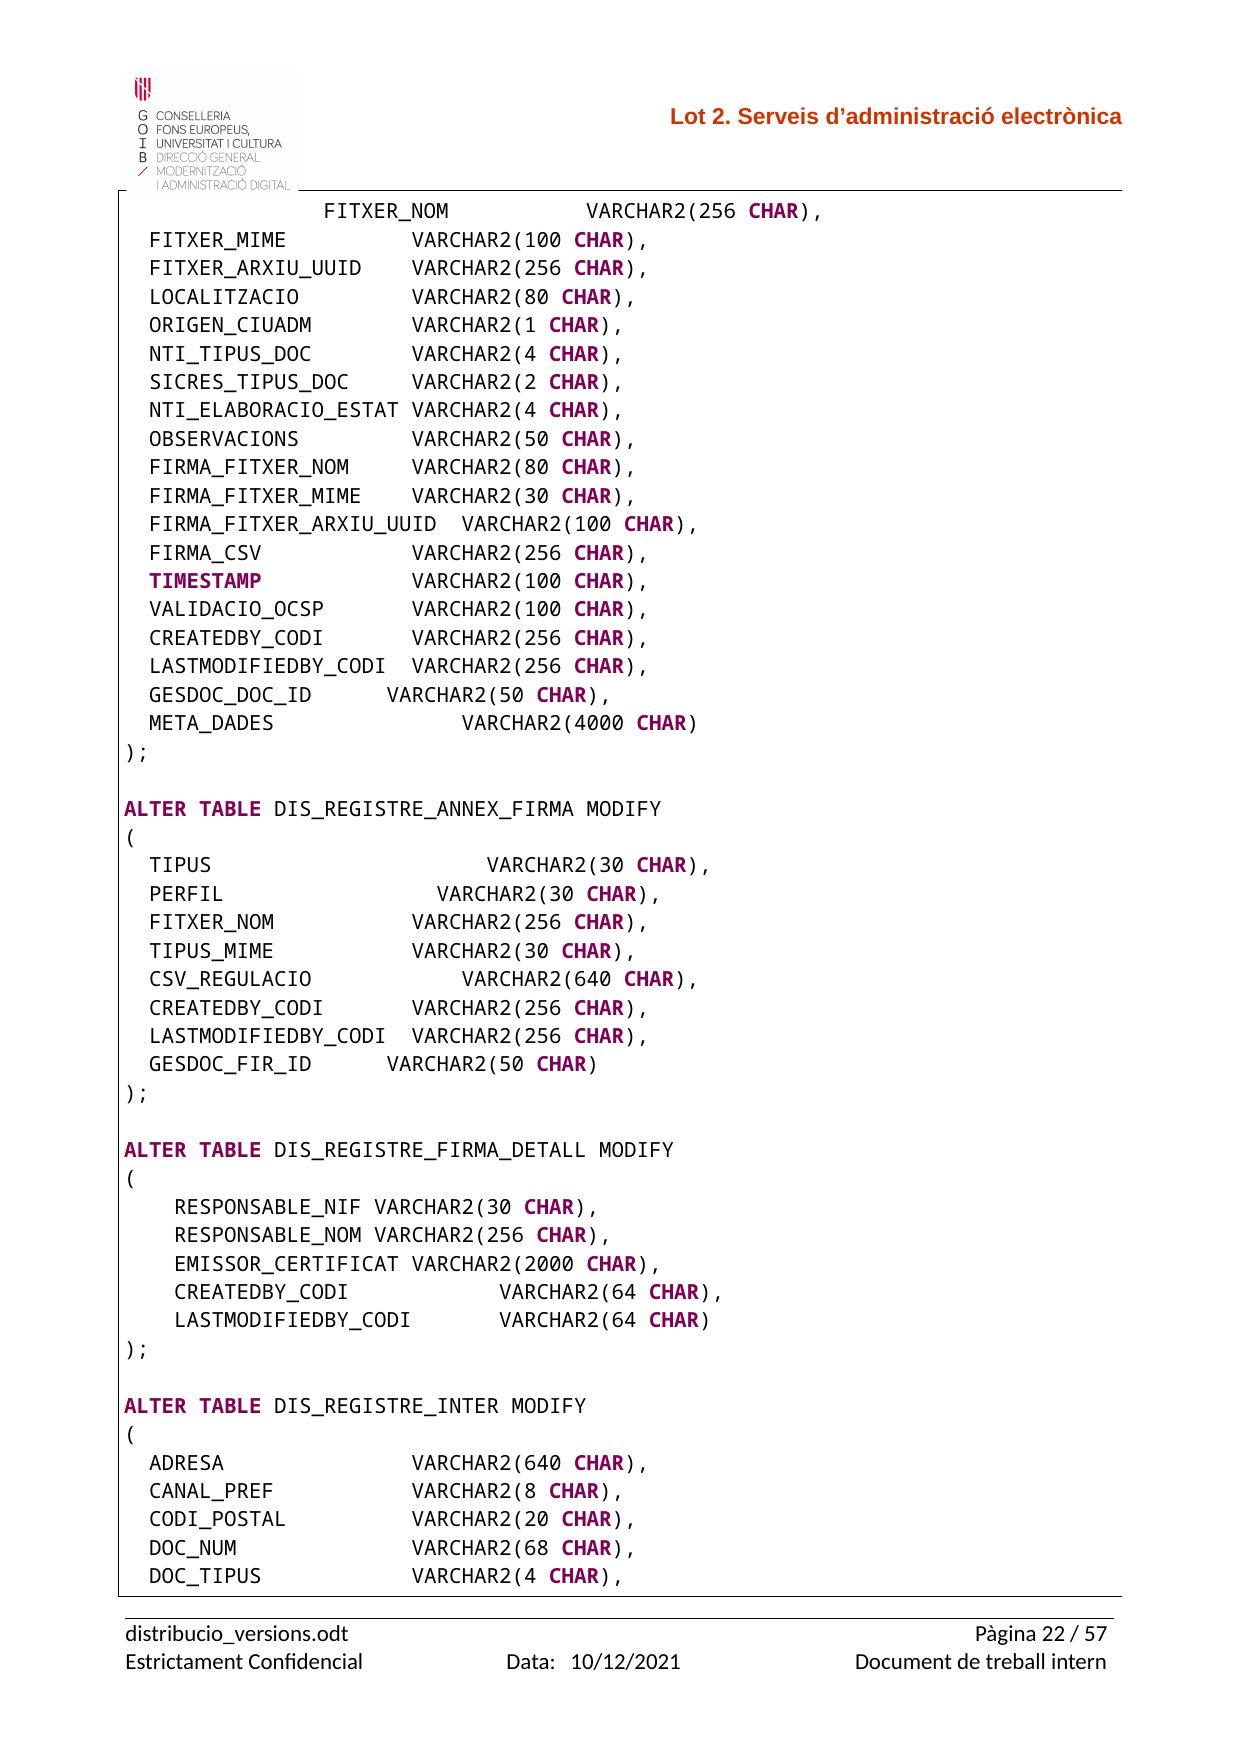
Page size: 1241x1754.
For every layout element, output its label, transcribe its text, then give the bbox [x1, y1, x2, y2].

picture [126, 70, 299, 197]
table_header FITXER_NOM VARCHAR2(256 CHAR), FITXER_MIME VARCHAR2(100 CHAR), FITXER_ARXIU_UUID VARCHAR2(256 CHAR), LOCALITZACIO VARCHAR2(80 CHAR), ORIGEN_CIUADM VARCHAR2(1 CHAR), NTI_TIPUS_DOC VARCHAR2(4 CHAR), SICRES_TIPUS_DOC VARCHAR2(2 CHAR), NTI_ELABORACIO_ESTAT VARCHAR2(4 CHAR), OBSERVACIONS VARCHAR2(50 CHAR), FIRMA_FITXER_NOM VARCHAR2(80 CHAR), FIRMA_FITXER_MIME VARCHAR2(30 CHAR), FIRMA_FITXER_ARXIU_UUID VARCHAR2(100 CHAR), FIRMA_CSV VARCHAR2(256 CHAR), TIMESTAMP VARCHAR2(100 CHAR), VALIDACIO_OCSP VARCHAR2(100 CHAR), CREATEDBY_CODI VARCHAR2(256 CHAR), LASTMODIFIEDBY_CODI VARCHAR2(256 CHAR), GESDOC_DOC_ID VARCHAR2(50 CHAR), META_DADES VARCHAR2(4000 CHAR) ); ALTER TABLE DIS_REGISTRE_ANNEX_FIRMA MODIFY ( TIPUS VARCHAR2(30 CHAR), PERFIL VARCHAR2(30 CHAR), FITXER_NOM VARCHAR2(256 CHAR), TIPUS_MIME VARCHAR2(30 CHAR), CSV_REGULACIO VARCHAR2(640 CHAR), CREATEDBY_CODI VARCHAR2(256 CHAR), LASTMODIFIEDBY_CODI VARCHAR2(256 CHAR), GESDOC_FIR_ID VARCHAR2(50 CHAR) ); ALTER TABLE DIS_REGISTRE_FIRMA_DETALL MODIFY ( RESPONSABLE_NIF VARCHAR2(30 CHAR), RESPONSABLE_NOM VARCHAR2(256 CHAR), EMISSOR_CERTIFICAT VARCHAR2(2000 CHAR), CREATEDBY_CODI VARCHAR2(64 CHAR), LASTMODIFIEDBY_CODI VARCHAR2(64 CHAR) ); ALTER TABLE DIS_REGISTRE_INTER MODIFY ( ADRESA VARCHAR2(640 CHAR), CANAL_PREF VARCHAR2(8 CHAR), CODI_POSTAL VARCHAR2(20 CHAR), DOC_NUM VARCHAR2(68 CHAR), DOC_TIPUS VARCHAR2(4 CHAR), [119, 191, 1122, 1596]
